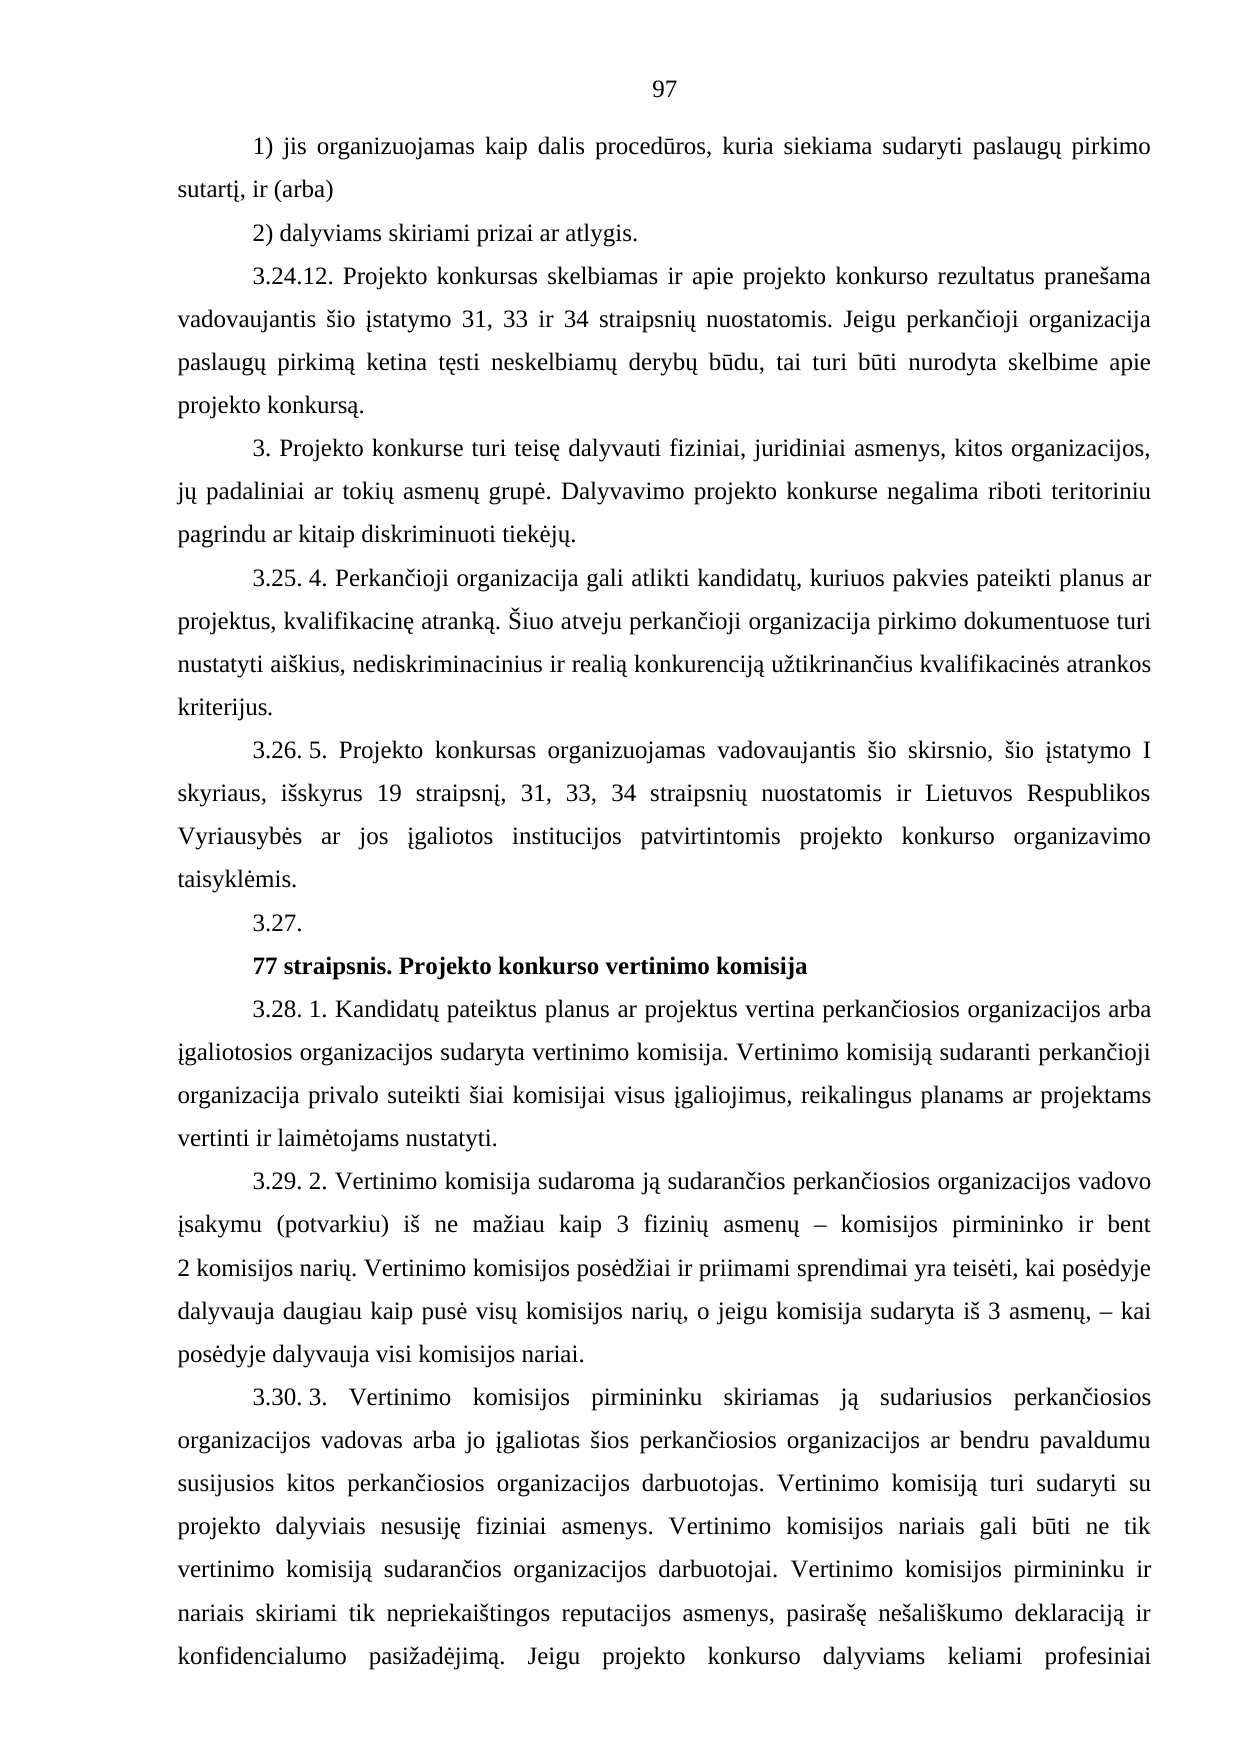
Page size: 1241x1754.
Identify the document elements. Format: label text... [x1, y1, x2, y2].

text 3. Projekto konkurse turi teisę dalyvauti fiziniai, juridiniai asmenys, kitos organizacijos, jų padaliniai ar tokių asmenų grupė. Dalyvavimo projekto konkurse negalima riboti teritoriniu pagrindu ar kitaip diskriminuoti tiekėjų. [177, 433, 1152, 548]
subtitle 4. Perkančioji organizacija gali atlikti kandidatų, kuriuos pakvies pateikti planus ar projektus, kvalifikacinę atranką. Šiuo atveju perkančioji organizacija pirkimo dokumentuose turi nustatyti aiškius, nediskriminacinius ir realią konkurenciją užtikrinančius kvalifikacinės atrankos kriterijus. [177, 563, 1152, 721]
subtitle 5. Projekto konkursas organizuojamas vadovaujantis šio skirsnio, šio įstatymo I skyriaus, išskyrus 19 straipsnį, 31, 33, 34 straipsnių nuostatomis ir Lietuvos Respublikos Vyriausybės ar jos įgaliotos institucijos patvirtintomis projekto konkurso organizavimo taisyklėmis. [177, 735, 1152, 893]
text 77 straipsnis. Projekto konkurso vertinimo komisija [177, 951, 1152, 979]
text 2) dalyviams skiriami prizai ar atlygis. [177, 218, 1152, 246]
subtitle 1. Kandidatų pateiktus planus ar projektus vertina perkančiosios organizacijos arba įgaliotosios organizacijos sudaryta vertinimo komisija. Vertinimo komisiją sudaranti perkančioji organizacija privalo suteikti šiai komisijai visus įgaliojimus, reikalingus planams ar projektams vertinti ir laimėtojams nustatyti. [177, 994, 1152, 1152]
text 1) jis organizuojamas kaip dalis procedūros, kuria siekiama sudaryti paslaugų pirkimo sutartį, ir (arba) [177, 131, 1152, 203]
subtitle 3. Vertinimo komisijos pirmininku skiriamas ją sudariusios perkančiosios organizacijos vadovas arba jo įgaliotas šios perkančiosios organizacijos ar bendru pavaldumu susijusios kitos perkančiosios organizacijos darbuotojas. Vertinimo komisiją turi sudaryti su projekto dalyviais nesusiję fiziniai asmenys. Vertinimo komisijos nariais gali būti ne tik vertinimo komisiją sudarančios organizacijos darbuotojai. Vertinimo komisijos pirmininku ir nariais skiriami tik nepriekaištingos reputacijos asmenys, pasirašę nešališkumo deklaraciją ir konfidencialumo pasižadėjimą. Jeigu projekto konkurso dalyviams keliami profesiniai [177, 1382, 1152, 1669]
subtitle 2. Projekto konkursas skelbiamas ir apie projekto konkurso rezultatus pranešama vadovaujantis šio įstatymo 31, 33 ir 34 straipsnių nuostatomis. Jeigu perkančioji organizacija paslaugų pirkimą ketina tęsti neskelbiamų derybų būdu, tai turi būti nurodyta skelbime apie projekto konkursą. [177, 261, 1152, 419]
subtitle 2. Vertinimo komisija sudaroma ją sudarančios perkančiosios organizacijos vadovo įsakymu (potvarkiu) iš ne mažiau kaip 3 fizinių asmenų – komisijos pirmininko ir bent 2 komisijos narių. Vertinimo komisijos posėdžiai ir priimami sprendimai yra teisėti, kai posėdyje dalyvauja daugiau kaip pusė visų komisijos narių, o jeigu komisija sudaryta iš 3 asmenų, – kai posėdyje dalyvauja visi komisijos nariai. [177, 1166, 1152, 1368]
